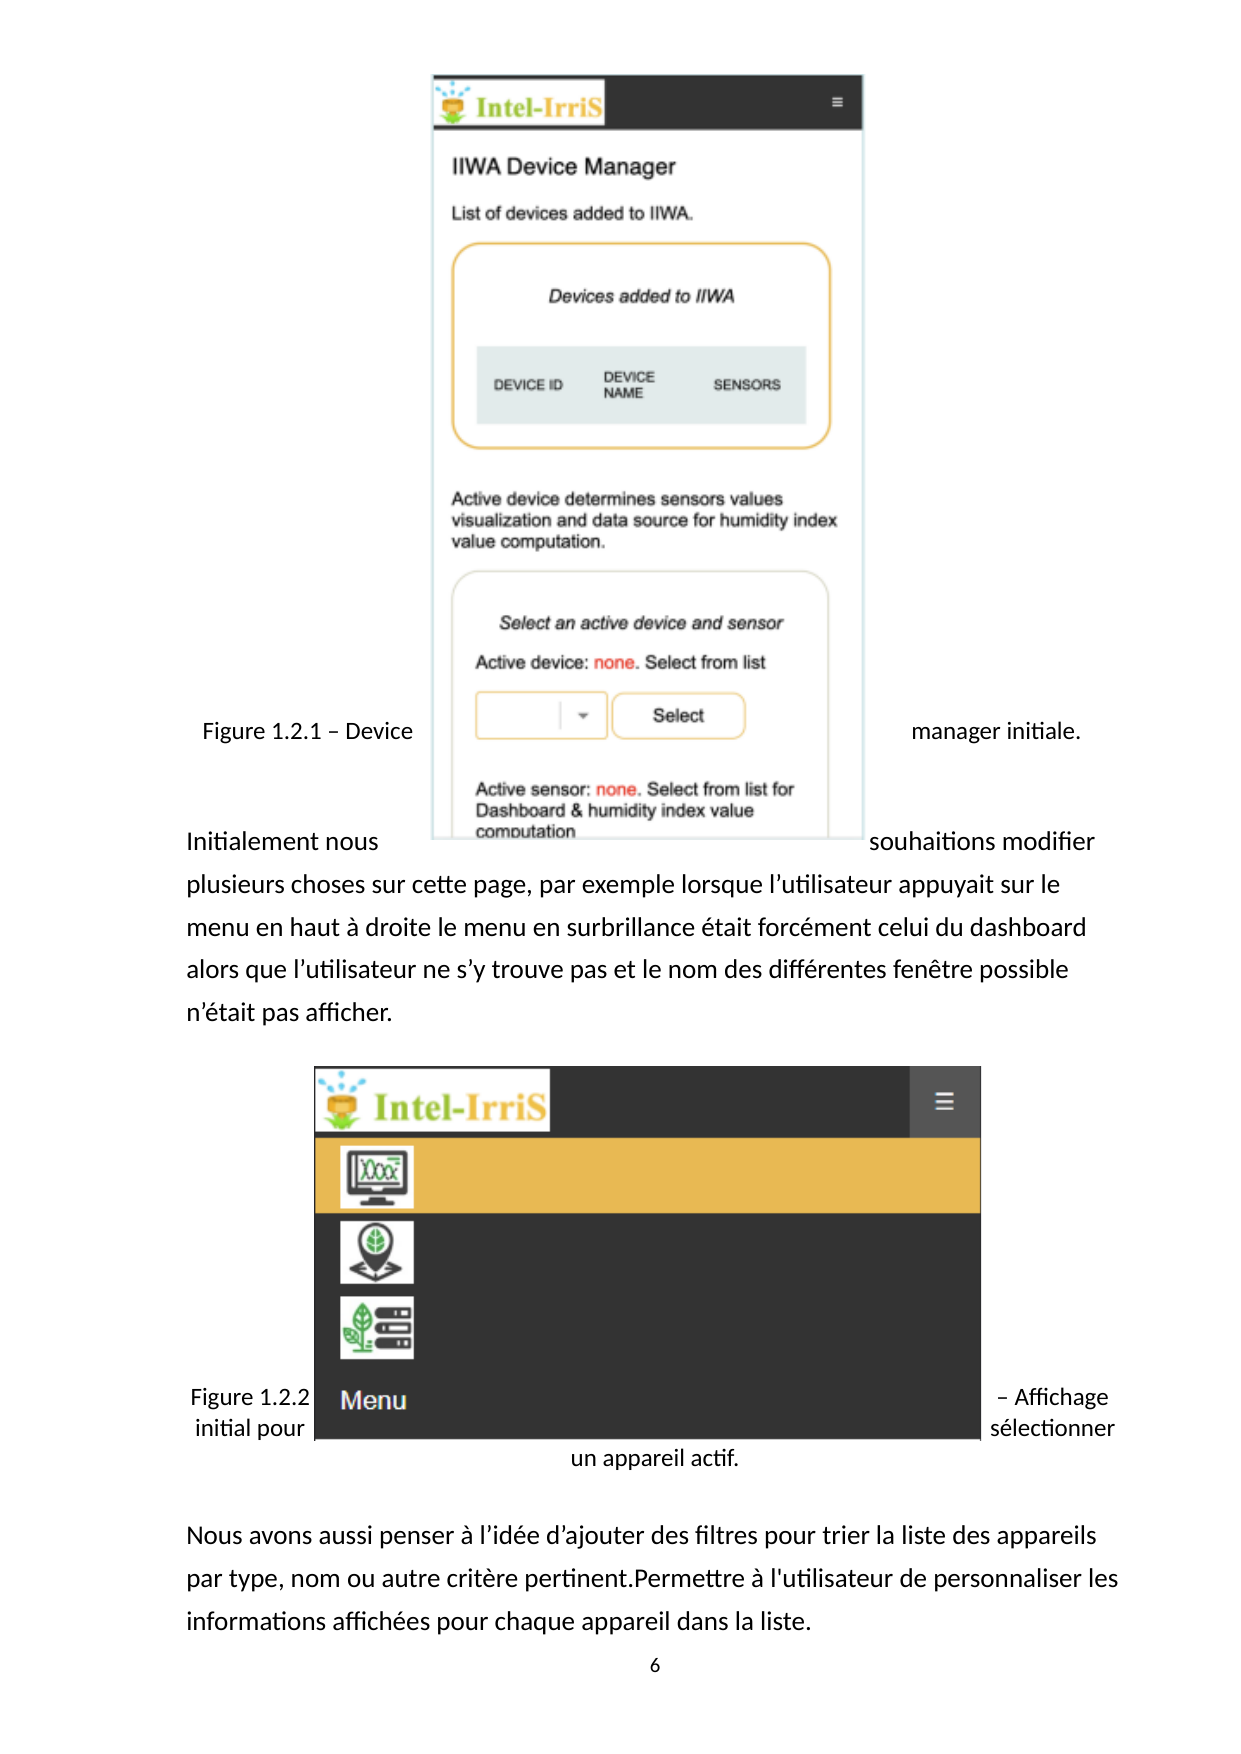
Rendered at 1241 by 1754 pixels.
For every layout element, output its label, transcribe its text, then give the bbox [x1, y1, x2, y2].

text Figure 1.2.2 – Affichage initial pour sélectionner un appareil actif. [186, 1381, 1123, 1473]
picture [429, 74, 869, 840]
text Nous avons aussi penser à l’idée d’ajouter des filtres pour trier la liste des appareils par type, nom ou autre critère pertinent.Permettre à l'utilisateur de personnaliser les informations affichées pour chaque appareil dans la liste. [186, 1518, 1123, 1637]
text Initialement nous souhaitions modifier plusieurs choses sur cette page, par exemple lorsque l’utilisateur appuyait sur le menu en haut à droite le menu en surbrillance était forcément celui du dashboard alors que l’utilisateur ne s’y trouve pas et le nom des différentes fenêtre possible n’était pas afficher. [186, 824, 1123, 1029]
text manager initiale. [869, 715, 1123, 745]
text Figure 1.2.1 – Device [186, 715, 429, 745]
picture [314, 1066, 982, 1441]
